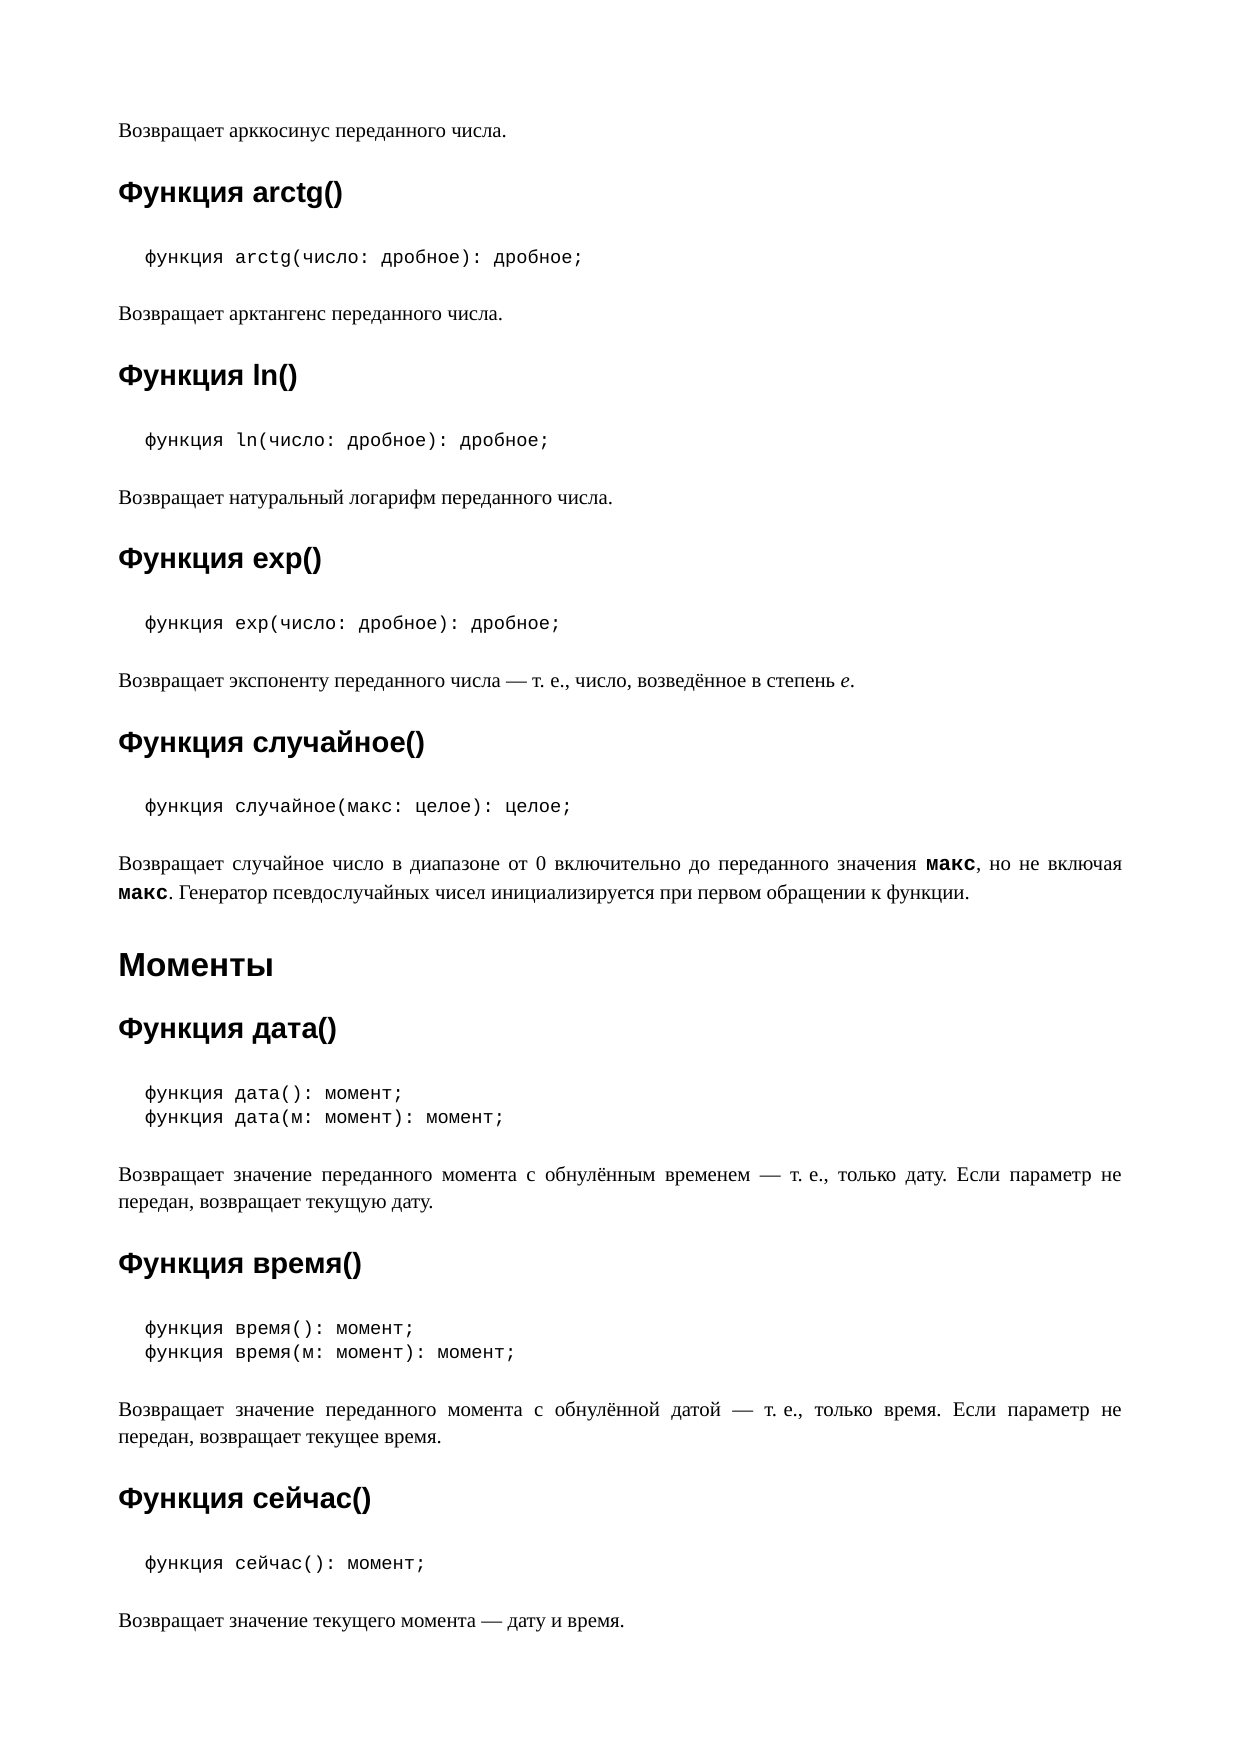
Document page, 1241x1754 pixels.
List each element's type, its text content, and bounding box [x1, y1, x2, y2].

subtitle Функция ln() [118, 358, 1122, 392]
subtitle Функция время() [118, 1246, 1122, 1279]
text функция случайное(макс: целое): целое; [136, 788, 1104, 827]
subtitle Функция случайное() [118, 724, 1122, 758]
text Возвращает значение переданного момента с обнулённым временем — т. е., только дату. Если параметр не передан, возвращает текущую дату. [118, 1162, 1122, 1213]
text функция сейчас(): момент; [136, 1545, 1104, 1584]
text Возвращает арккосинус переданного числа. [118, 118, 1122, 142]
subtitle Функция дата() [118, 1011, 1122, 1044]
text функция arctg(число: дробное): дробное; [136, 239, 1104, 278]
text функция exp(число: дробное): дробное; [136, 605, 1104, 644]
text функция дата(): момент; функция дата(м: момент): момент; [136, 1074, 1104, 1138]
text функция время(): момент; функция время(м: момент): момент; [136, 1310, 1104, 1373]
subtitle Функция arctg() [118, 175, 1122, 208]
text Возвращает арктангенс переданного числа. [118, 301, 1122, 325]
subtitle Функция сейчас() [118, 1481, 1122, 1515]
text Возвращает значение переданного момента с обнулённой датой — т. е., только время. Если параметр не передан, возвращает текущее время. [118, 1397, 1122, 1448]
text Возвращает случайное число в диапазоне от 0 включительно до переданного значения макс, но не включая макс. Генератор псевдослучайных чисел инициализируется при первом обращении к функции. [118, 851, 1122, 906]
subtitle Функция exp() [118, 541, 1122, 575]
text функция ln(число: дробное): дробное; [136, 422, 1104, 461]
text Возвращает экспоненту переданного числа — т. е., число, возведённое в степень e. [118, 668, 1122, 692]
text Возвращает значение текущего момента — дату и время. [118, 1608, 1122, 1632]
text Возвращает натуральный логарифм переданного числа. [118, 484, 1122, 509]
subtitle Моменты [118, 945, 1122, 984]
